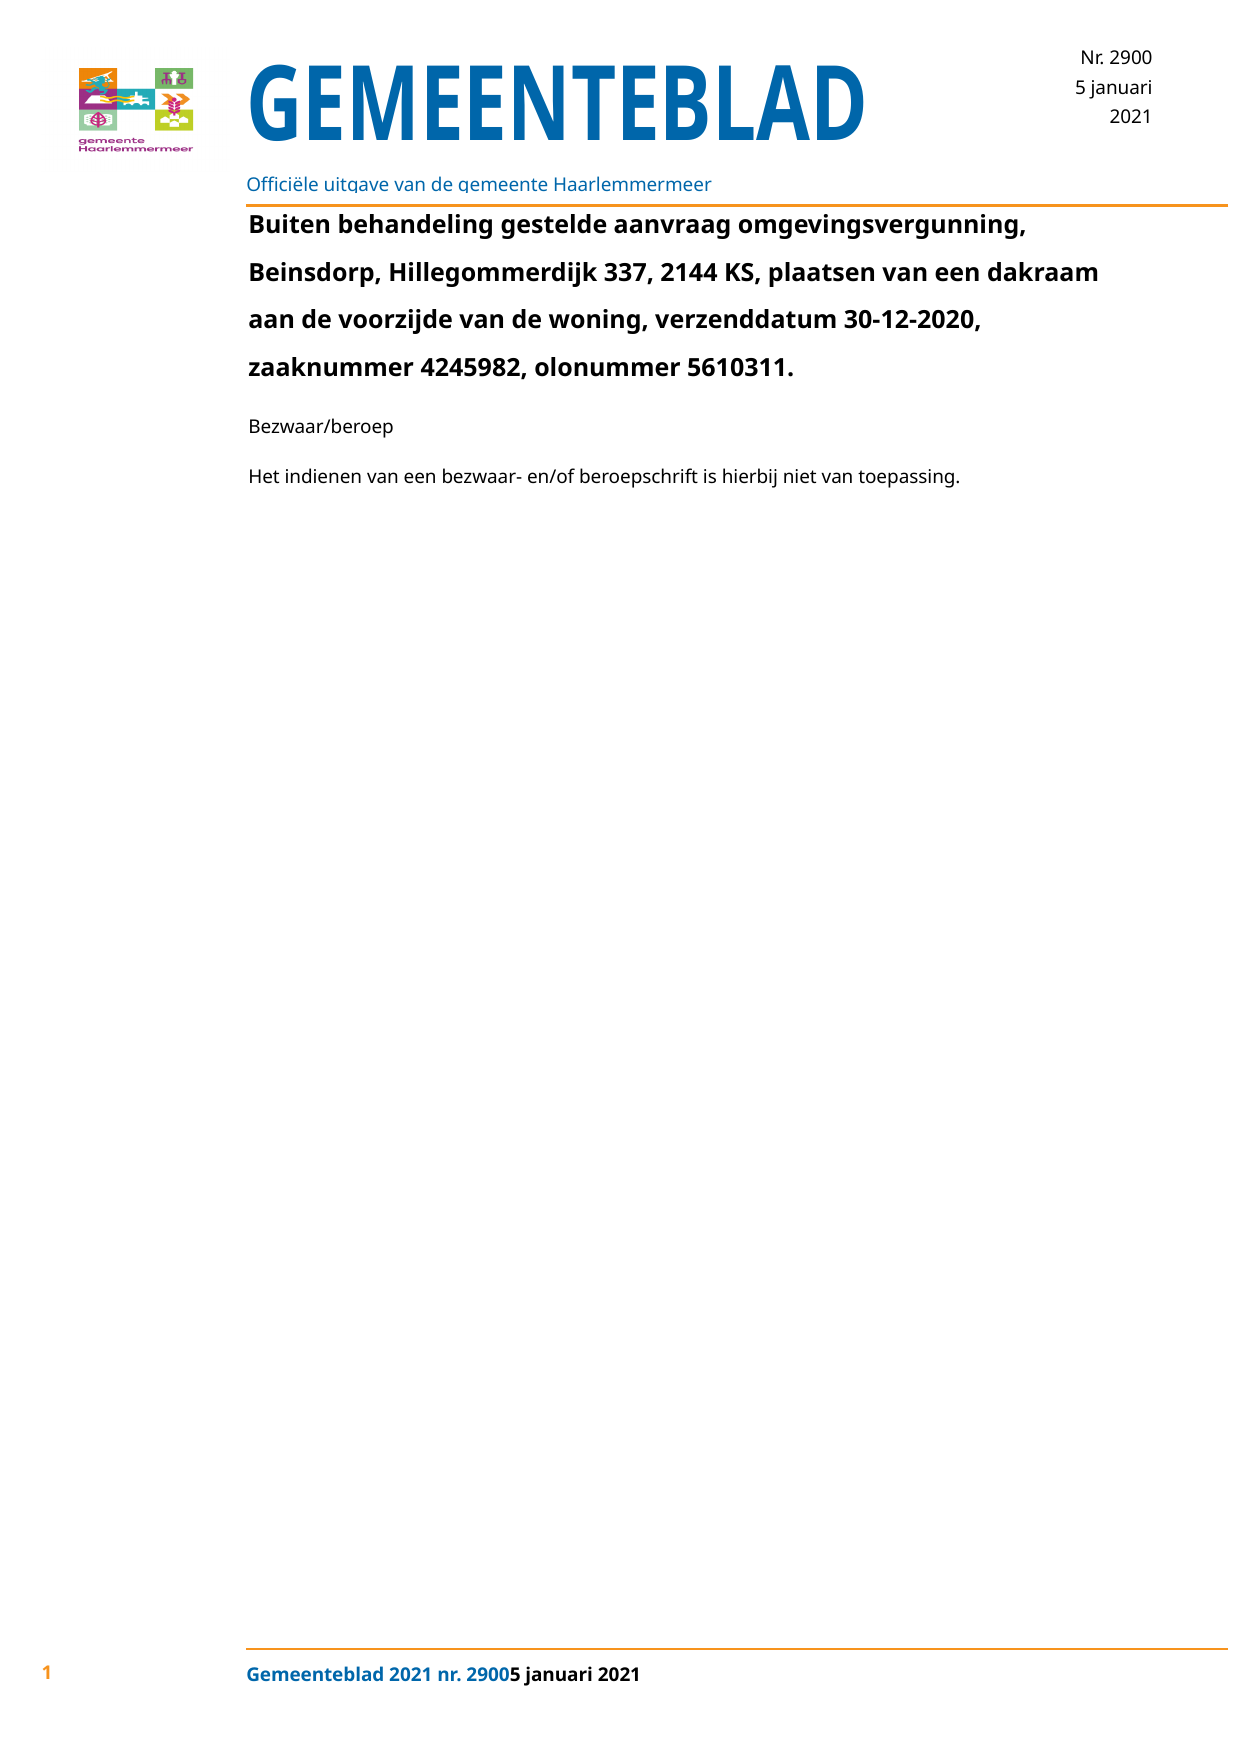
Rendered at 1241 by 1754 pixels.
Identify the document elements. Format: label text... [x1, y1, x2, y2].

text Het indienen van een bezwaar- en/of beroepschrift is hierbij niet van toepassing. [248, 463, 1152, 489]
picture [41, 47, 231, 172]
text Bezwaar/beroep [248, 413, 1152, 439]
text Buiten behandeling gestelde aanvraag omgevingsvergunning, Beinsdorp, Hillegommerdijk 337, 2144 KS, plaatsen van een dakraam aan de voorzijde van de woning, verzenddatum 30-12-2020, zaaknummer 4245982, olonummer 5610311. [248, 207, 1152, 384]
